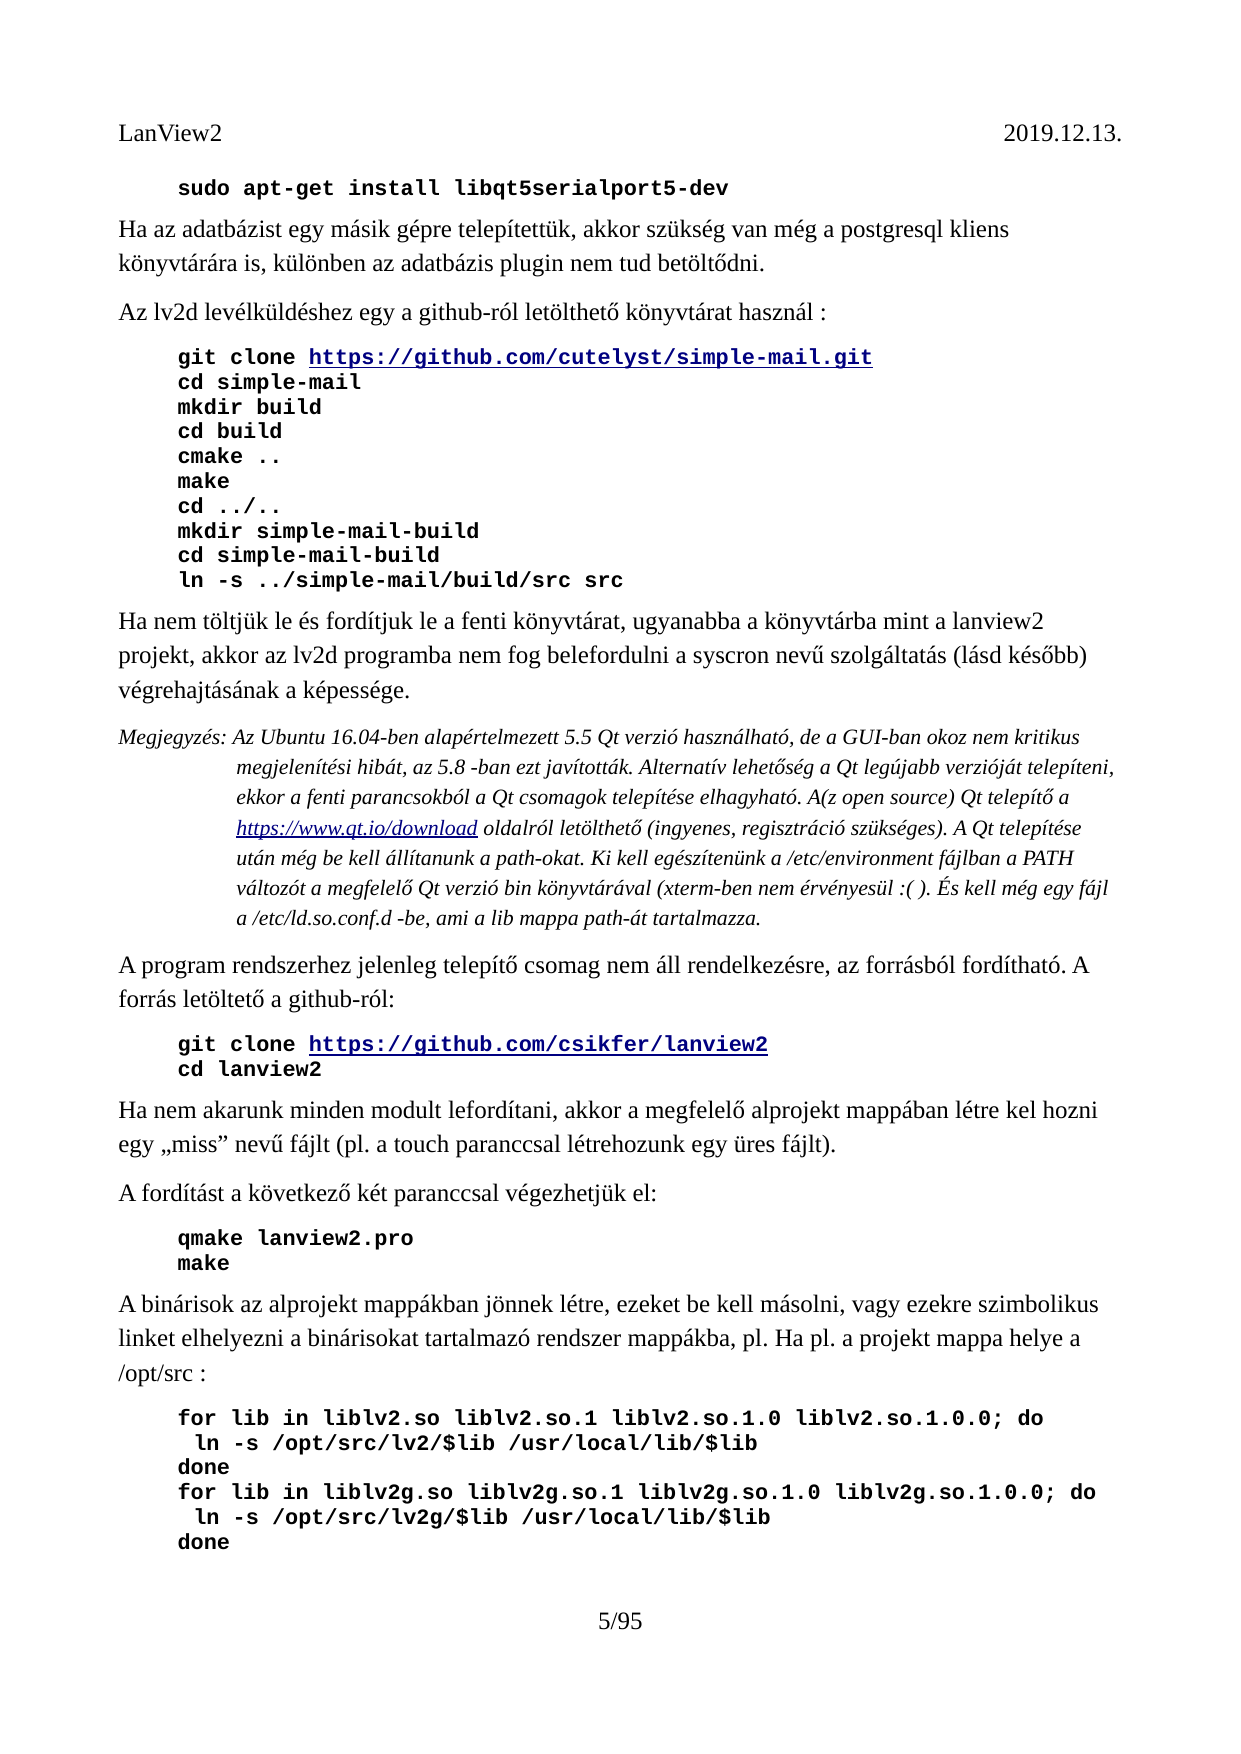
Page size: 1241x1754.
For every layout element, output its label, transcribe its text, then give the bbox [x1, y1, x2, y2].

text A fordítást a következő két paranccsal végezhetjük el: [118, 1178, 1122, 1207]
text for lib in liblv2g.so liblv2g.so.1 liblv2g.so.1.0 liblv2g.so.1.0.0; do ln -s /opt/src/lv2g/$lib /usr/local/lib/$lib done [177, 1481, 1122, 1556]
text Ha nem akarunk minden modult lefordítani, akkor a megfelelő alprojekt mappában létre kel hozni egy „miss” nevű fájlt (pl. a touch paranccsal létrehozunk egy üres fájlt). [118, 1095, 1122, 1158]
text git clone https://github.com/csikfer/lanview2 cd lanview2 [177, 1033, 1122, 1083]
text git clone https://github.com/cutelyst/simple-mail.git cd simple-mail mkdir build cd build cmake .. make cd ../.. mkdir simple-mail-build cd simple-mail-build ln -s ../simple-mail/build/src src [177, 346, 1122, 594]
text A binárisok az alprojekt mappákban jönnek létre, ezeket be kell másolni, vagy ezekre szimbolikus linket elhelyezni a binárisokat tartalmazó rendszer mappákba, pl. Ha pl. a projekt mappa helye a /opt/src : [118, 1289, 1122, 1387]
text Az lv2d levélküldéshez egy a github-ról letölthető könyvtárat használ : [118, 297, 1122, 326]
text sudo apt-get install libqt5serialport5-dev [177, 177, 1122, 202]
text qmake lanview2.pro make [177, 1227, 1122, 1277]
text A program rendszerhez jelenleg telepítő csomag nem áll rendelkezésre, az forrásból fordítható. A forrás letöltető a github-ról: [118, 950, 1122, 1013]
text Ha nem töltjük le és fordítjuk le a fenti könyvtárat, ugyanabba a könyvtárba mint a lanview2 projekt, akkor az lv2d programba nem fog belefordulni a syscron nevű szolgáltatás (lásd később) végrehajtásának a képessége. [118, 606, 1122, 704]
text Ha az adatbázist egy másik gépre telepítettük, akkor szükség van még a postgresql kliens könyvtárára is, különben az adatbázis plugin nem tud betöltődni. [118, 214, 1122, 277]
text for lib in liblv2.so liblv2.so.1 liblv2.so.1.0 liblv2.so.1.0.0; do ln -s /opt/src/lv2/$lib /usr/local/lib/$lib done [177, 1407, 1122, 1481]
text Megjegyzés: Az Ubuntu 16.04-ben alapértelmezett 5.5 Qt verzió használható, de a GUI-ban okoz nem kritikus megjelenítési hibát, az 5.8 -ban ezt javították. Alternatív lehetőség a Qt legújabb verzióját telepíteni, ekkor a fenti parancsokból a Qt csomagok telepítése elhagyható. A(z open source) Qt telepítő a https://www.qt.io/download oldalról letölthető (ingyenes, regisztráció szükséges). A Qt telepítése után még be kell állítanunk a path-okat. Ki kell egészítenünk a /etc/environment fájlban a PATH változót a megfelelő Qt verzió bin könyvtárával (xterm-ben nem érvényesül :( ). És kell még egy fájl a /etc/ld.so.conf.d -be, ami a lib mappa path-át tartalmazza. [118, 724, 1122, 930]
